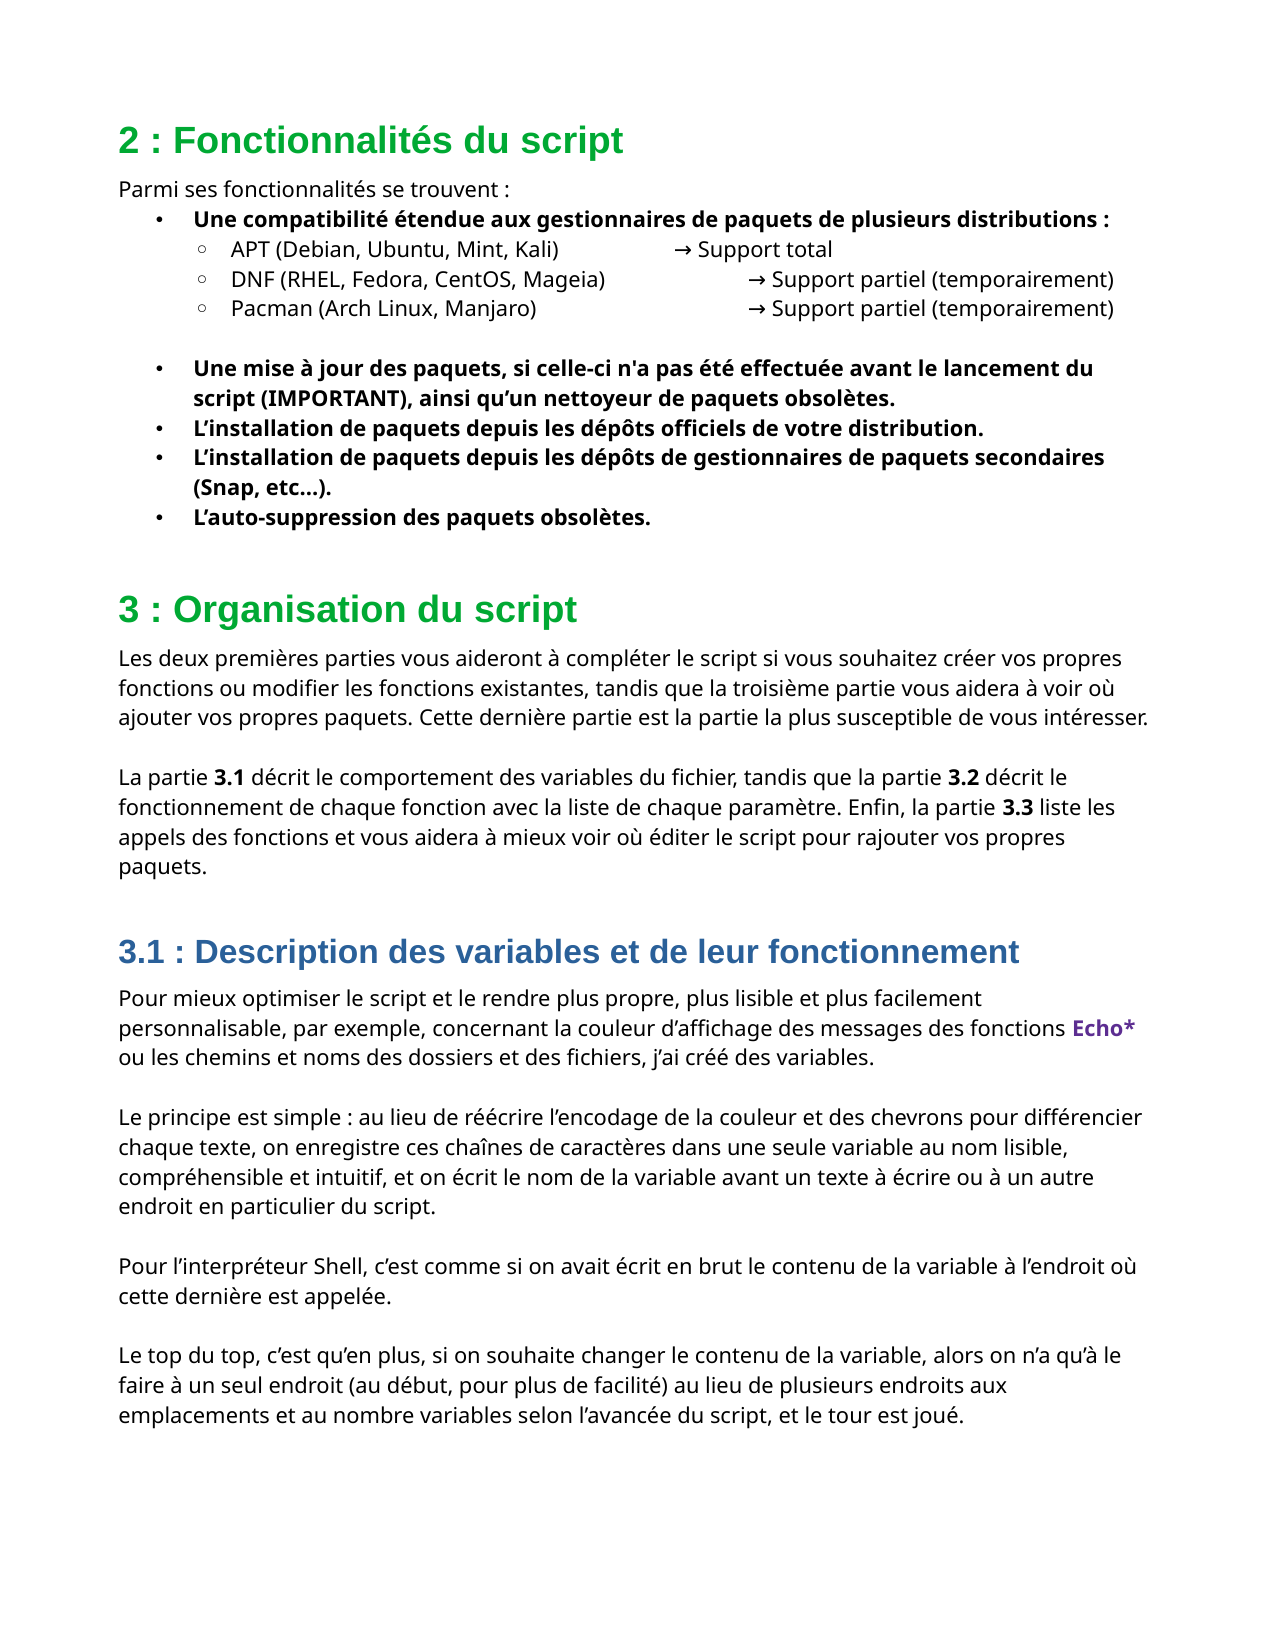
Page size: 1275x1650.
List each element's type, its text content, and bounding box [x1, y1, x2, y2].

text Les deux premières parties vous aideront à compléter le script si vous souhaitez créer vos propres fonctions ou modifier les fonctions existantes, tandis que la troisième partie vous aidera à voir où ajouter vos propres paquets. Cette dernière partie est la partie la plus susceptible de vous intéresser. [118, 643, 1157, 732]
list L’auto-suppression des paquets obsolètes. [156, 502, 1157, 532]
list L’installation de paquets depuis les dépôts de gestionnaires de paquets secondaires (Snap, etc...). [156, 442, 1157, 502]
list Une mise à jour des paquets, si celle-ci n'a pas été effectuée avant le lancement du script (IMPORTANT), ainsi qu’un nettoyeur de paquets obsolètes. [156, 353, 1157, 413]
text La partie 3.1 décrit le comportement des variables du fichier, tandis que la partie 3.2 décrit le fonctionnement de chaque fonction avec la liste de chaque paramètre. Enfin, la partie 3.3 liste les appels des fonctions et vous aidera à mieux voir où éditer le script pour rajouter vos propres paquets. [118, 762, 1157, 881]
text Le principe est simple : au lieu de réécrire l’encodage de la couleur et des chevrons pour différencier chaque texte, on enregistre ces chaînes de caractères dans une seule variable au nom lisible, compréhensible et intuitif, et on écrit le nom de la variable avant un texte à écrire ou à un autre endroit en particulier du script. [118, 1102, 1157, 1221]
list APT (Debian, Ubuntu, Mint, Kali) → Support total [193, 234, 1157, 264]
list DNF (RHEL, Fedora, CentOS, Mageia) → Support partiel (temporairement) [193, 264, 1157, 293]
list Une compatibilité étendue aux gestionnaires de paquets de plusieurs distributions : [156, 204, 1157, 234]
subtitle 3.1 : Description des variables et de leur fonctionnement [118, 932, 1157, 970]
subtitle 2 : Fonctionnalités du script [118, 118, 1157, 162]
text Le top du top, c’est qu’en plus, si on souhaite changer le contenu de la variable, alors on n’a qu’à le faire à un seul endroit (au début, pour plus de facilité) au lieu de plusieurs endroits aux emplacements et au nombre variables selon l’avancée du script, et le tour est joué. [118, 1340, 1157, 1430]
text Parmi ses fonctionnalités se trouvent : [118, 174, 1157, 204]
list Pacman (Arch Linux, Manjaro) → Support partiel (temporairement) [193, 293, 1157, 323]
list L’installation de paquets depuis les dépôts officiels de votre distribution. [156, 413, 1157, 442]
text Pour l’interpréteur Shell, c’est comme si on avait écrit en brut le contenu de la variable à l’endroit où cette dernière est appelée. [118, 1251, 1157, 1311]
subtitle 3 : Organisation du script [118, 587, 1157, 630]
text Pour mieux optimiser le script et le rendre plus propre, plus lisible et plus facilement personnalisable, par exemple, concernant la couleur d’affichage des messages des fonctions Echo* ou les chemins et noms des dossiers et des fichiers, j’ai créé des variables. [118, 983, 1157, 1072]
